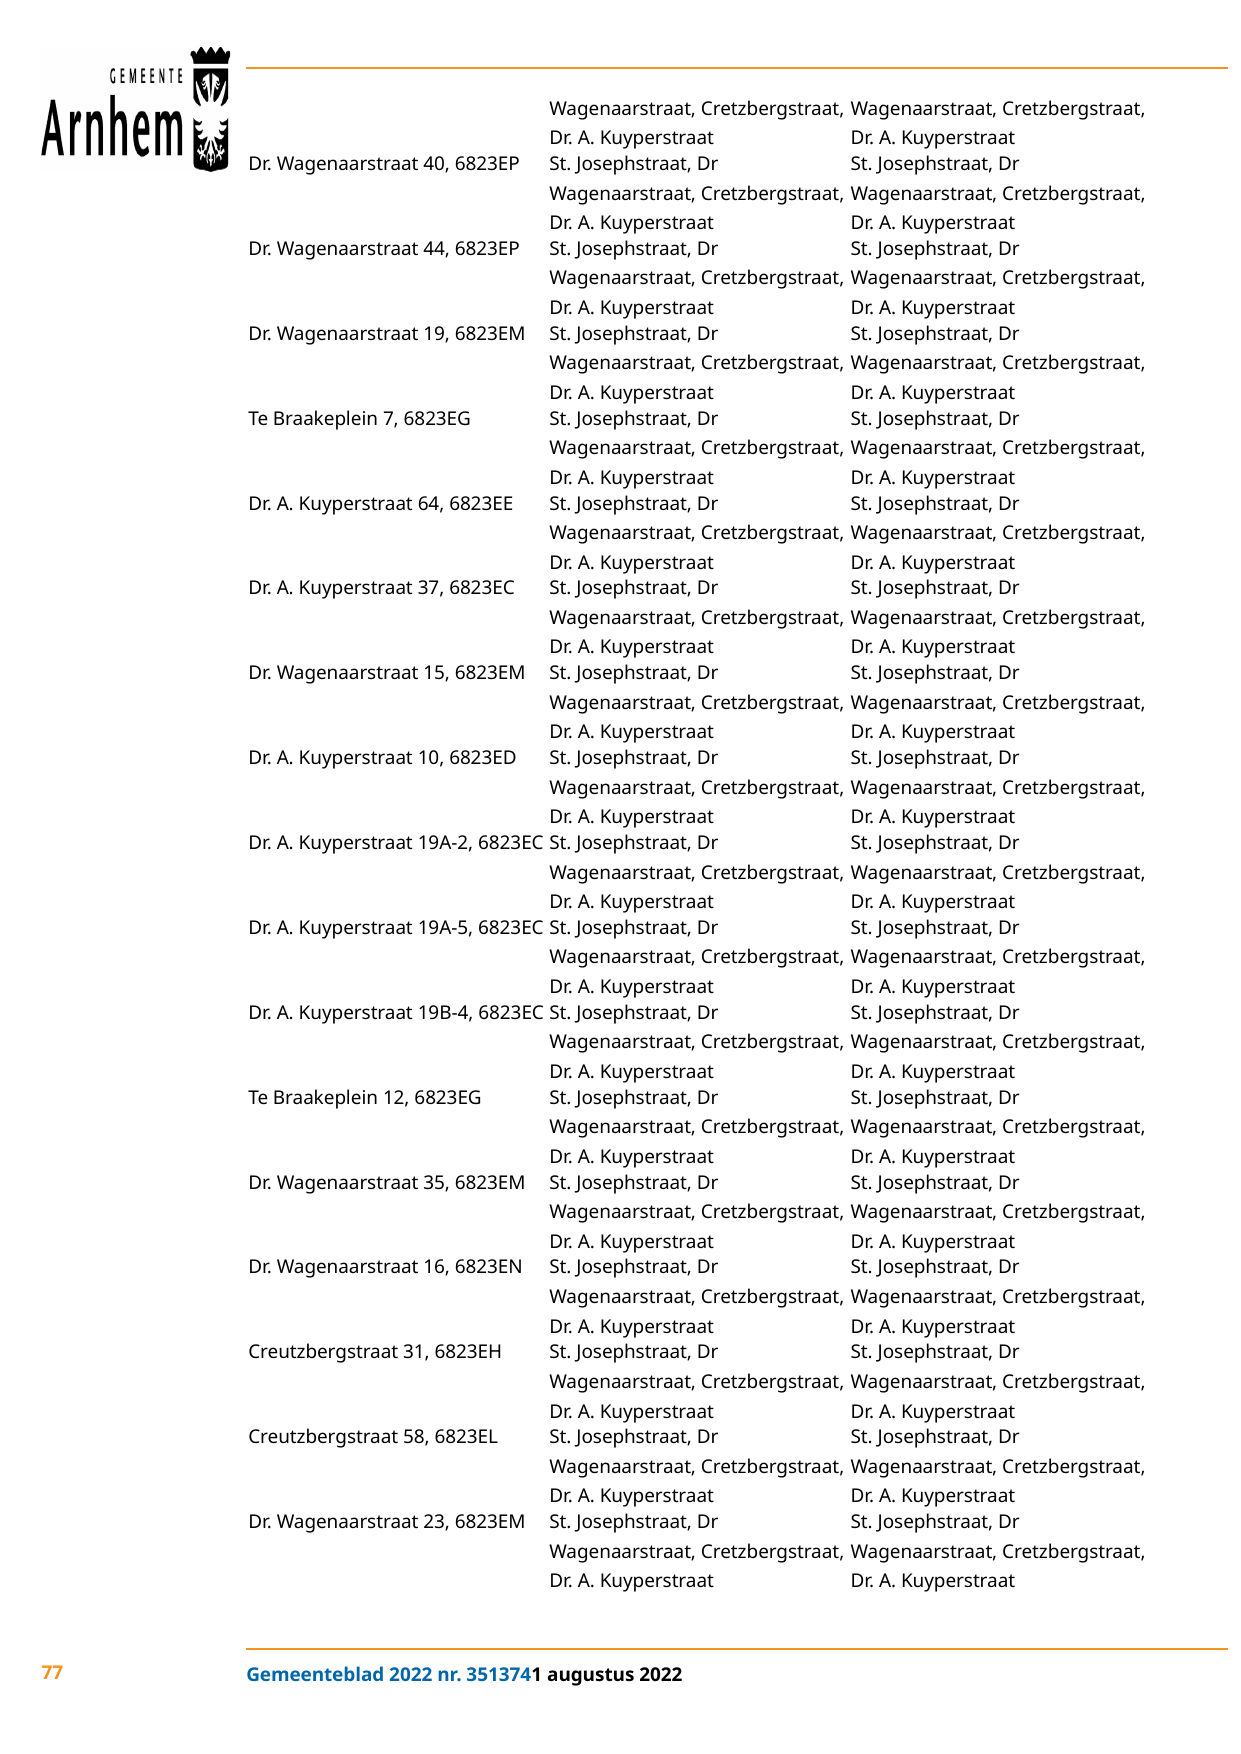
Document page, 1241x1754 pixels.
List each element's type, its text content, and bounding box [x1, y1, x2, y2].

table_cell St. Josephstraat, Dr Wagenaarstraat, Cretzbergstraat, Dr. A. Kuyperstraat [549, 405, 850, 490]
table_cell Dr. A. Kuyperstraat 10, 6823ED [248, 744, 549, 829]
table_cell Dr. A. Kuyperstraat 37, 6823EC [248, 575, 549, 659]
table_cell St. Josephstraat, Dr Wagenaarstraat, Cretzbergstraat, Dr. A. Kuyperstraat [850, 1339, 1152, 1423]
table_cell Dr. Wagenaarstraat 44, 6823EP [248, 235, 549, 320]
table_cell St. Josephstraat, Dr Wagenaarstraat, Cretzbergstraat, Dr. A. Kuyperstraat [549, 999, 850, 1084]
table_cell [248, 95, 549, 150]
table_cell St. Josephstraat, Dr Wagenaarstraat, Cretzbergstraat, Dr. A. Kuyperstraat [549, 150, 850, 235]
table_cell St. Josephstraat, Dr Wagenaarstraat, Cretzbergstraat, Dr. A. Kuyperstraat [549, 320, 850, 405]
table_cell St. Josephstraat, Dr Wagenaarstraat, Cretzbergstraat, Dr. A. Kuyperstraat [850, 320, 1152, 405]
table_cell Wagenaarstraat, Cretzbergstraat, Dr. A. Kuyperstraat [549, 95, 850, 150]
table_cell St. Josephstraat, Dr Wagenaarstraat, Cretzbergstraat, Dr. A. Kuyperstraat [850, 1424, 1152, 1508]
table_cell St. Josephstraat, Dr Wagenaarstraat, Cretzbergstraat, Dr. A. Kuyperstraat [850, 1254, 1152, 1339]
table_cell Creutzbergstraat 58, 6823EL [248, 1424, 549, 1508]
table_cell St. Josephstraat, Dr Wagenaarstraat, Cretzbergstraat, Dr. A. Kuyperstraat [850, 405, 1152, 490]
table_cell St. Josephstraat, Dr Wagenaarstraat, Cretzbergstraat, Dr. A. Kuyperstraat [850, 999, 1152, 1084]
table_cell St. Josephstraat, Dr Wagenaarstraat, Cretzbergstraat, Dr. A. Kuyperstraat [850, 490, 1152, 574]
table_cell Dr. Wagenaarstraat 16, 6823EN [248, 1254, 549, 1339]
table_cell St. Josephstraat, Dr Wagenaarstraat, Cretzbergstraat, Dr. A. Kuyperstraat [549, 1169, 850, 1254]
table_cell St. Josephstraat, Dr Wagenaarstraat, Cretzbergstraat, Dr. A. Kuyperstraat [850, 235, 1152, 320]
table_cell Dr. Wagenaarstraat 15, 6823EM [248, 660, 549, 744]
table_cell Dr. A. Kuyperstraat 19A-2, 6823EC [248, 829, 549, 914]
table_cell St. Josephstraat, Dr Wagenaarstraat, Cretzbergstraat, Dr. A. Kuyperstraat [549, 490, 850, 574]
table_cell Te Braakeplein 12, 6823EG [248, 1084, 549, 1169]
table_cell St. Josephstraat, Dr Wagenaarstraat, Cretzbergstraat, Dr. A. Kuyperstraat [850, 1509, 1152, 1593]
table_cell St. Josephstraat, Dr Wagenaarstraat, Cretzbergstraat, Dr. A. Kuyperstraat [549, 1254, 850, 1339]
table_cell Dr. A. Kuyperstraat 19B-4, 6823EC [248, 999, 549, 1084]
table_cell St. Josephstraat, Dr Wagenaarstraat, Cretzbergstraat, Dr. A. Kuyperstraat [549, 1509, 850, 1593]
table_cell St. Josephstraat, Dr Wagenaarstraat, Cretzbergstraat, Dr. A. Kuyperstraat [850, 829, 1152, 914]
table_cell Dr. A. Kuyperstraat 64, 6823EE [248, 490, 549, 574]
table_cell Wagenaarstraat, Cretzbergstraat, Dr. A. Kuyperstraat [850, 95, 1152, 150]
table_cell Dr. Wagenaarstraat 35, 6823EM [248, 1169, 549, 1254]
table_cell St. Josephstraat, Dr Wagenaarstraat, Cretzbergstraat, Dr. A. Kuyperstraat [549, 1084, 850, 1169]
table_cell St. Josephstraat, Dr Wagenaarstraat, Cretzbergstraat, Dr. A. Kuyperstraat [549, 829, 850, 914]
table_cell St. Josephstraat, Dr Wagenaarstraat, Cretzbergstraat, Dr. A. Kuyperstraat [549, 1424, 850, 1508]
table_cell Dr. Wagenaarstraat 19, 6823EM [248, 320, 549, 405]
table_cell St. Josephstraat, Dr Wagenaarstraat, Cretzbergstraat, Dr. A. Kuyperstraat [850, 1169, 1152, 1254]
table_cell St. Josephstraat, Dr Wagenaarstraat, Cretzbergstraat, Dr. A. Kuyperstraat [549, 744, 850, 829]
table_cell St. Josephstraat, Dr Wagenaarstraat, Cretzbergstraat, Dr. A. Kuyperstraat [850, 914, 1152, 999]
table_cell Te Braakeplein 7, 6823EG [248, 405, 549, 490]
table_cell Creutzbergstraat 31, 6823EH [248, 1339, 549, 1423]
table_cell St. Josephstraat, Dr Wagenaarstraat, Cretzbergstraat, Dr. A. Kuyperstraat [549, 1339, 850, 1423]
table_cell St. Josephstraat, Dr Wagenaarstraat, Cretzbergstraat, Dr. A. Kuyperstraat [850, 1084, 1152, 1169]
table_cell Dr. Wagenaarstraat 23, 6823EM [248, 1509, 549, 1593]
table_cell St. Josephstraat, Dr Wagenaarstraat, Cretzbergstraat, Dr. A. Kuyperstraat [549, 660, 850, 744]
table_cell St. Josephstraat, Dr Wagenaarstraat, Cretzbergstraat, Dr. A. Kuyperstraat [850, 744, 1152, 829]
table_cell St. Josephstraat, Dr Wagenaarstraat, Cretzbergstraat, Dr. A. Kuyperstraat [850, 660, 1152, 744]
table_cell St. Josephstraat, Dr Wagenaarstraat, Cretzbergstraat, Dr. A. Kuyperstraat [850, 150, 1152, 235]
table_cell Dr. Wagenaarstraat 40, 6823EP [248, 150, 549, 235]
table_cell St. Josephstraat, Dr Wagenaarstraat, Cretzbergstraat, Dr. A. Kuyperstraat [549, 914, 850, 999]
table_cell St. Josephstraat, Dr Wagenaarstraat, Cretzbergstraat, Dr. A. Kuyperstraat [549, 235, 850, 320]
picture [41, 47, 231, 172]
table_cell Dr. A. Kuyperstraat 19A-5, 6823EC [248, 914, 549, 999]
table_cell St. Josephstraat, Dr Wagenaarstraat, Cretzbergstraat, Dr. A. Kuyperstraat [549, 575, 850, 659]
table_cell St. Josephstraat, Dr Wagenaarstraat, Cretzbergstraat, Dr. A. Kuyperstraat [850, 575, 1152, 659]
